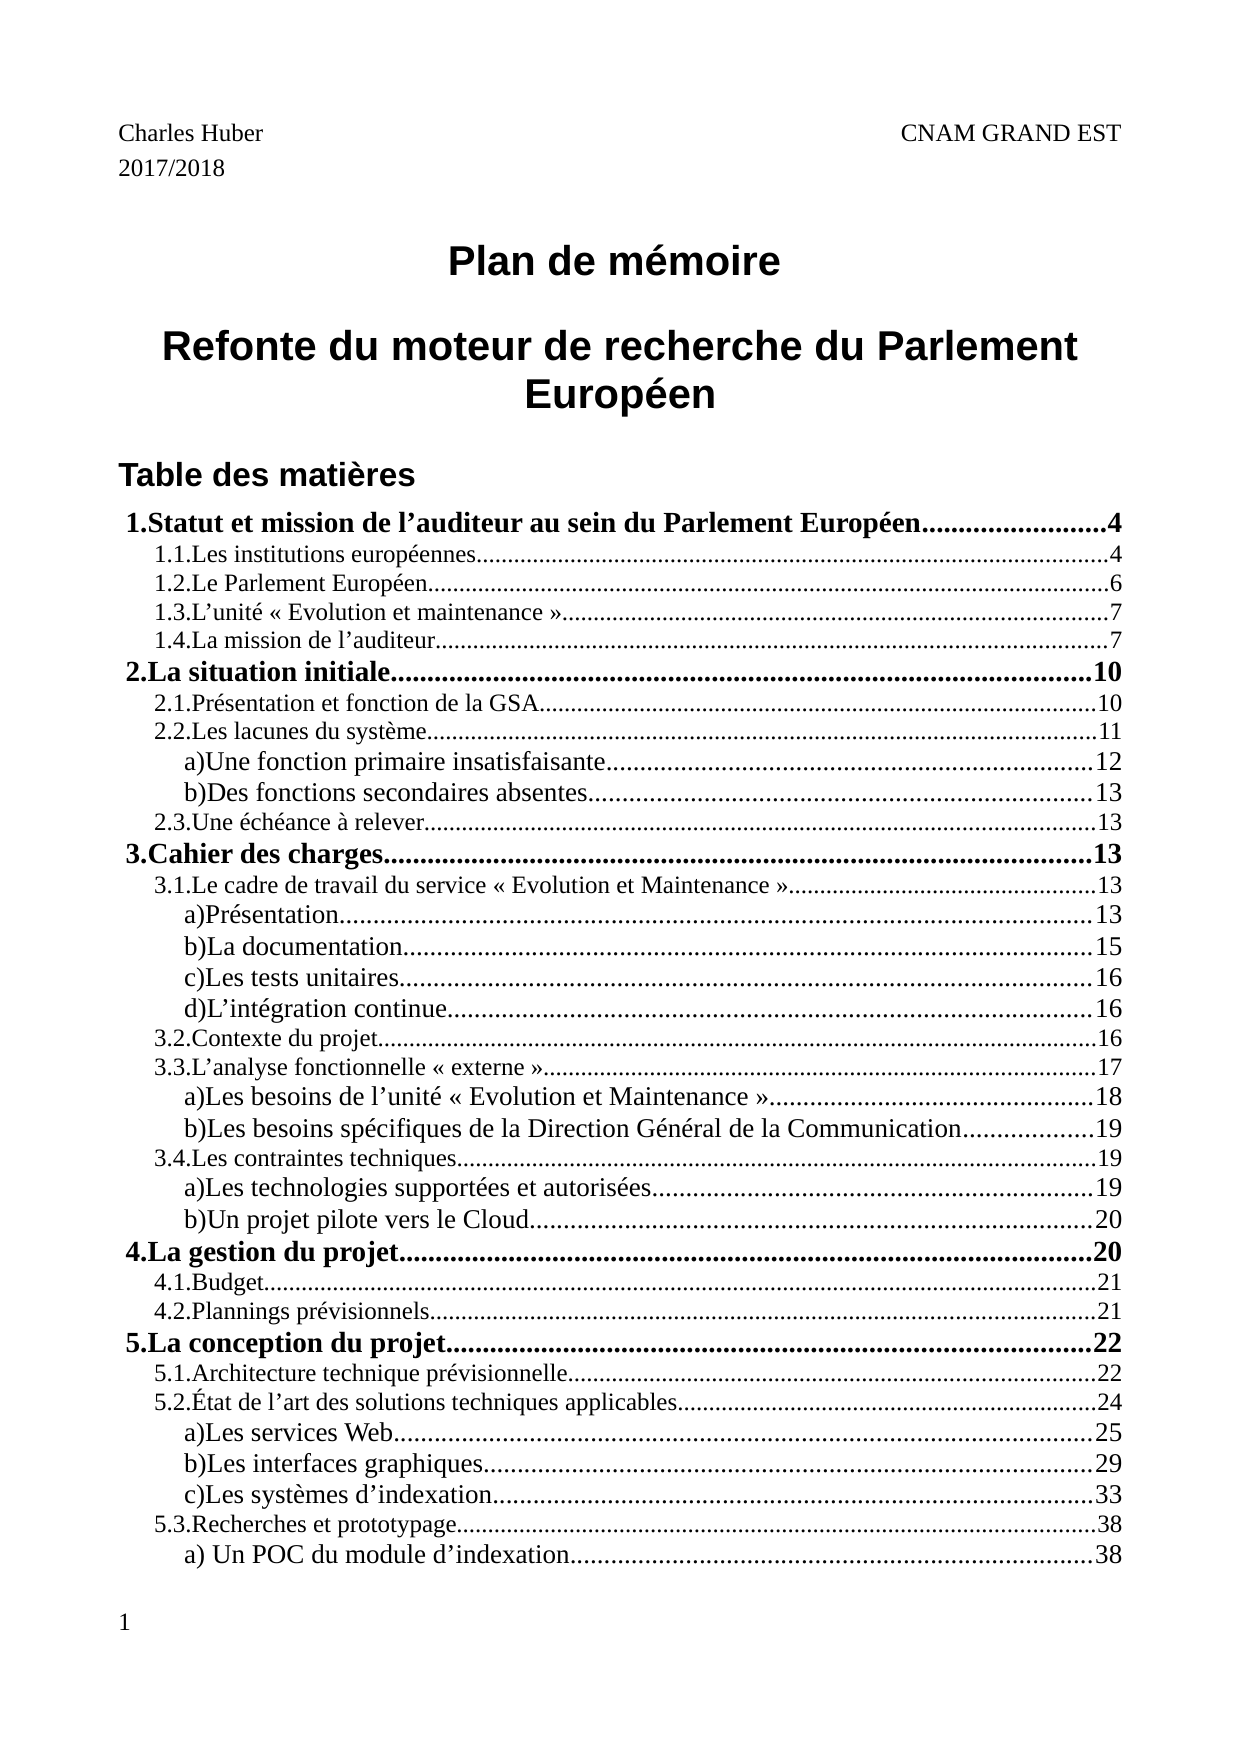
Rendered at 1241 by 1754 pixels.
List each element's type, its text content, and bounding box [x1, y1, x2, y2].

text 4.La gestion du projet 20 [118, 1234, 1122, 1267]
text a)Une fonction primaire insatisfaisante 12 [177, 745, 1122, 776]
title Refonte du moteur de recherche du Parlement Européen [118, 321, 1122, 417]
text b)La documentation 15 [177, 929, 1122, 961]
text b)Les interfaces graphiques 29 [177, 1447, 1122, 1478]
text a)Les services Web 25 [177, 1416, 1122, 1447]
title Plan de mémoire [118, 236, 1122, 284]
text 2.3.Une échéance à relever 13 [148, 807, 1122, 836]
text c)Les tests unitaires 16 [177, 961, 1122, 992]
text 4.1.Budget 21 [148, 1267, 1122, 1296]
text 3.3.L’analyse fonctionnelle « externe » 17 [148, 1052, 1122, 1081]
text 3.1.Le cadre de travail du service « Evolution et Maintenance » 13 [148, 870, 1122, 898]
text 3.Cahier des charges 13 [118, 836, 1122, 870]
text b)Les besoins spécifiques de la Direction Général de la Communication 19 [177, 1112, 1122, 1143]
text 2.1.Présentation et fonction de la GSA 10 [148, 688, 1122, 716]
text a)Présentation 13 [177, 898, 1122, 929]
text 2.La situation initiale 10 [118, 654, 1122, 688]
text 3.4.Les contraintes techniques 19 [148, 1143, 1122, 1172]
subtitle Table des matières [118, 454, 1122, 493]
text d)L’intégration continue 16 [177, 992, 1122, 1023]
text a) Un POC du module d’indexation 38 [177, 1538, 1122, 1569]
text 3.2.Contexte du projet 16 [148, 1023, 1122, 1052]
text 5.La conception du projet 22 [118, 1325, 1122, 1358]
text 1.4.La mission de l’auditeur 7 [148, 625, 1122, 654]
text 4.2.Plannings prévisionnels 21 [148, 1296, 1122, 1325]
text 1.Statut et mission de l’auditeur au sein du Parlement Européen 4 [118, 506, 1122, 539]
text 5.1.Architecture technique prévisionnelle 22 [148, 1358, 1122, 1387]
text 1.1.Les institutions européennes 4 [148, 539, 1122, 568]
text 5.2.État de l’art des solutions techniques applicables 24 [148, 1387, 1122, 1416]
text 5.3.Recherches et prototypage 38 [148, 1509, 1122, 1538]
text b)Un projet pilote vers le Cloud 20 [177, 1203, 1122, 1234]
text a)Les technologies supportées et autorisées 19 [177, 1172, 1122, 1203]
text 1.3.L’unité « Evolution et maintenance » 7 [148, 597, 1122, 625]
text 2.2.Les lacunes du système 11 [148, 716, 1122, 745]
text b)Des fonctions secondaires absentes 13 [177, 776, 1122, 807]
text c)Les systèmes d’indexation 33 [177, 1478, 1122, 1509]
text a)Les besoins de l’unité « Evolution et Maintenance » 18 [177, 1081, 1122, 1112]
text 1.2.Le Parlement Européen 6 [148, 568, 1122, 597]
